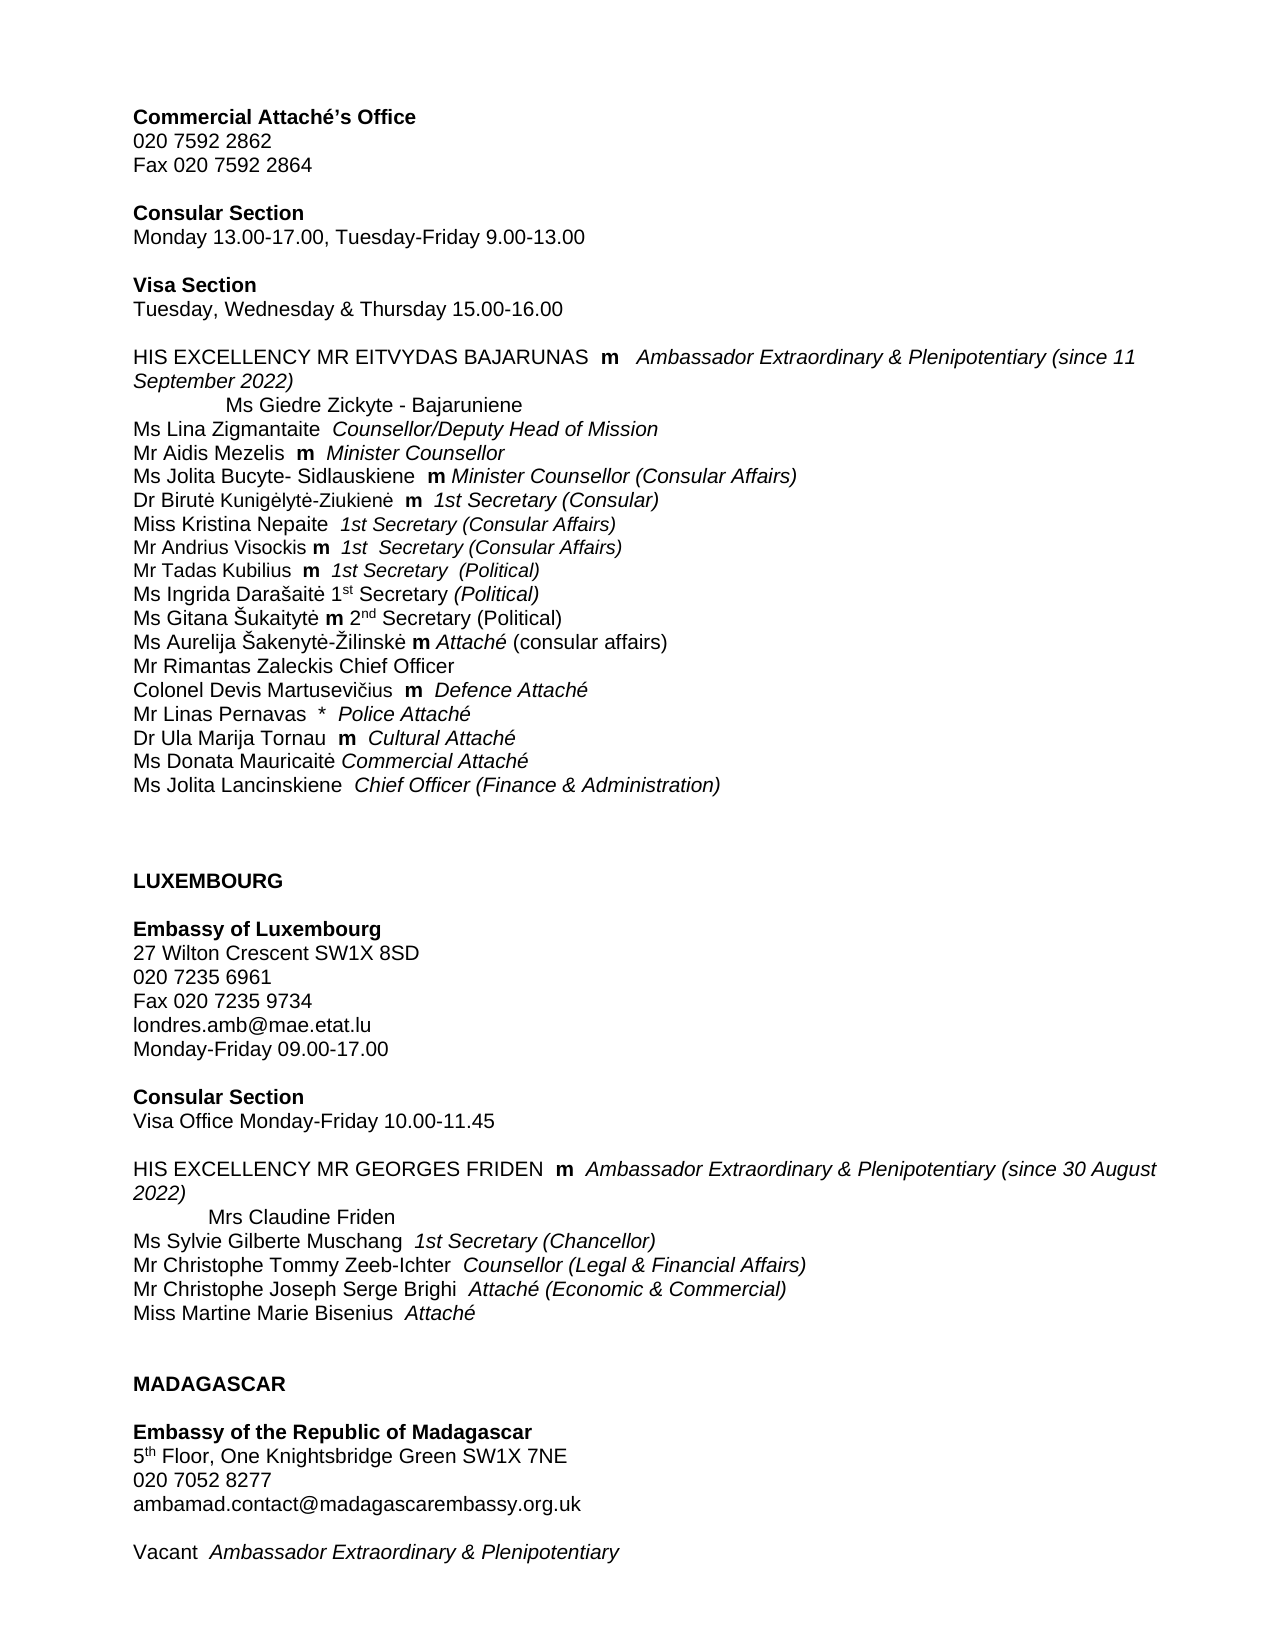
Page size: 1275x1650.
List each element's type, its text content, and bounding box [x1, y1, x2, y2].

text Visa Section [133, 273, 1181, 297]
text MADAGASCAR [133, 1372, 1181, 1396]
text Ms Gitana Šukaitytė m 2nd Secretary (Political) [133, 606, 1181, 629]
text Ms Lina Zigmantaite Counsellor/Deputy Head of Mission [133, 416, 1181, 440]
text HIS EXCELLENCY MR GEORGES FRIDEN m Ambassador Extraordinary & Plenipotentiary (since 30 August 2022) [133, 1157, 1181, 1204]
text Visa Office Monday-Friday 10.00-11.45 [133, 1109, 1181, 1133]
text Monday 13.00-17.00, Tuesday-Friday 9.00-13.00 [133, 225, 1181, 249]
text Mr Tadas Kubilius m 1st Secretary (Political) [133, 559, 1181, 582]
text Embassy of the Republic of Madagascar [133, 1420, 1181, 1444]
text Dr Birutė Kunigėlytė-Ziukienė m 1st Secretary (Consular) [133, 488, 1181, 512]
text Mr Christophe Joseph Serge Brighi Attaché (Economic & Commercial) [133, 1276, 1181, 1300]
text Mrs Claudine Friden [133, 1204, 1181, 1228]
text Fax 020 7235 9734 [133, 989, 1181, 1013]
text Ms Jolita Lancinskiene Chief Officer (Finance & Administration) [133, 773, 1181, 797]
text Ms Donata Mauricaitė Commercial Attaché [133, 749, 1181, 773]
text Miss Kristina Nepaite 1st Secretary (Consular Affairs) [133, 512, 1181, 536]
text Mr Rimantas Zaleckis Chief Officer [133, 653, 1181, 677]
text Consular Section [133, 1085, 1181, 1109]
text Mr Christophe Tommy Zeeb-Ichter Counsellor (Legal & Financial Affairs) [133, 1252, 1181, 1276]
text 020 7052 8277 [133, 1468, 1181, 1492]
text Fax 020 7592 2864 [133, 153, 1181, 177]
text ambamad.contact@madagascarembassy.org.uk [133, 1492, 1181, 1516]
text Mr Linas Pernavas * Police Attaché [133, 701, 1181, 725]
text Embassy of Luxembourg [133, 917, 1181, 941]
text Vacant Ambassador Extraordinary & Plenipotentiary [133, 1540, 1181, 1564]
text londres.amb@mae.etat.lu [133, 1013, 1181, 1037]
text Ms Jolita Bucyte- Sidlauskiene m Minister Counsellor (Consular Affairs) [133, 464, 1181, 488]
text Ms Aurelija Šakenytė-Žilinskė m Attaché (consular affairs) [133, 629, 1181, 653]
text 020 7235 6961 [133, 965, 1181, 989]
text Dr Ula Marija Tornau m Cultural Attaché [133, 725, 1181, 749]
text Ms Giedre Zickyte - Bajaruniene [133, 392, 1181, 416]
text Monday-Friday 09.00-17.00 [133, 1037, 1181, 1061]
text Commercial Attaché’s Office [133, 105, 1181, 129]
text Tuesday, Wednesday & Thursday 15.00-16.00 [133, 297, 1181, 321]
text Ms Ingrida Darašaitė 1st Secretary (Political) [133, 582, 1181, 606]
text 5th Floor, One Knightsbridge Green SW1X 7NE [133, 1444, 1181, 1468]
text 27 Wilton Crescent SW1X 8SD [133, 941, 1181, 965]
text Mr Andrius Visockis m 1st Secretary (Consular Affairs) [133, 536, 1181, 559]
text Miss Martine Marie Bisenius Attaché [133, 1300, 1181, 1324]
text HIS EXCELLENCY MR EITVYDAS BAJARUNAS m Ambassador Extraordinary & Plenipotentiary (since 11 September 2022) [133, 344, 1181, 392]
text Ms Sylvie Gilberte Muschang 1st Secretary (Chancellor) [133, 1228, 1181, 1252]
text 020 7592 2862 [133, 129, 1181, 153]
text Colonel Devis Martusevičius m Defence Attaché [133, 677, 1181, 701]
text Mr Aidis Mezelis m Minister Counsellor [133, 440, 1181, 464]
text Consular Section [133, 201, 1181, 225]
text LUXEMBOURG [133, 869, 1181, 893]
